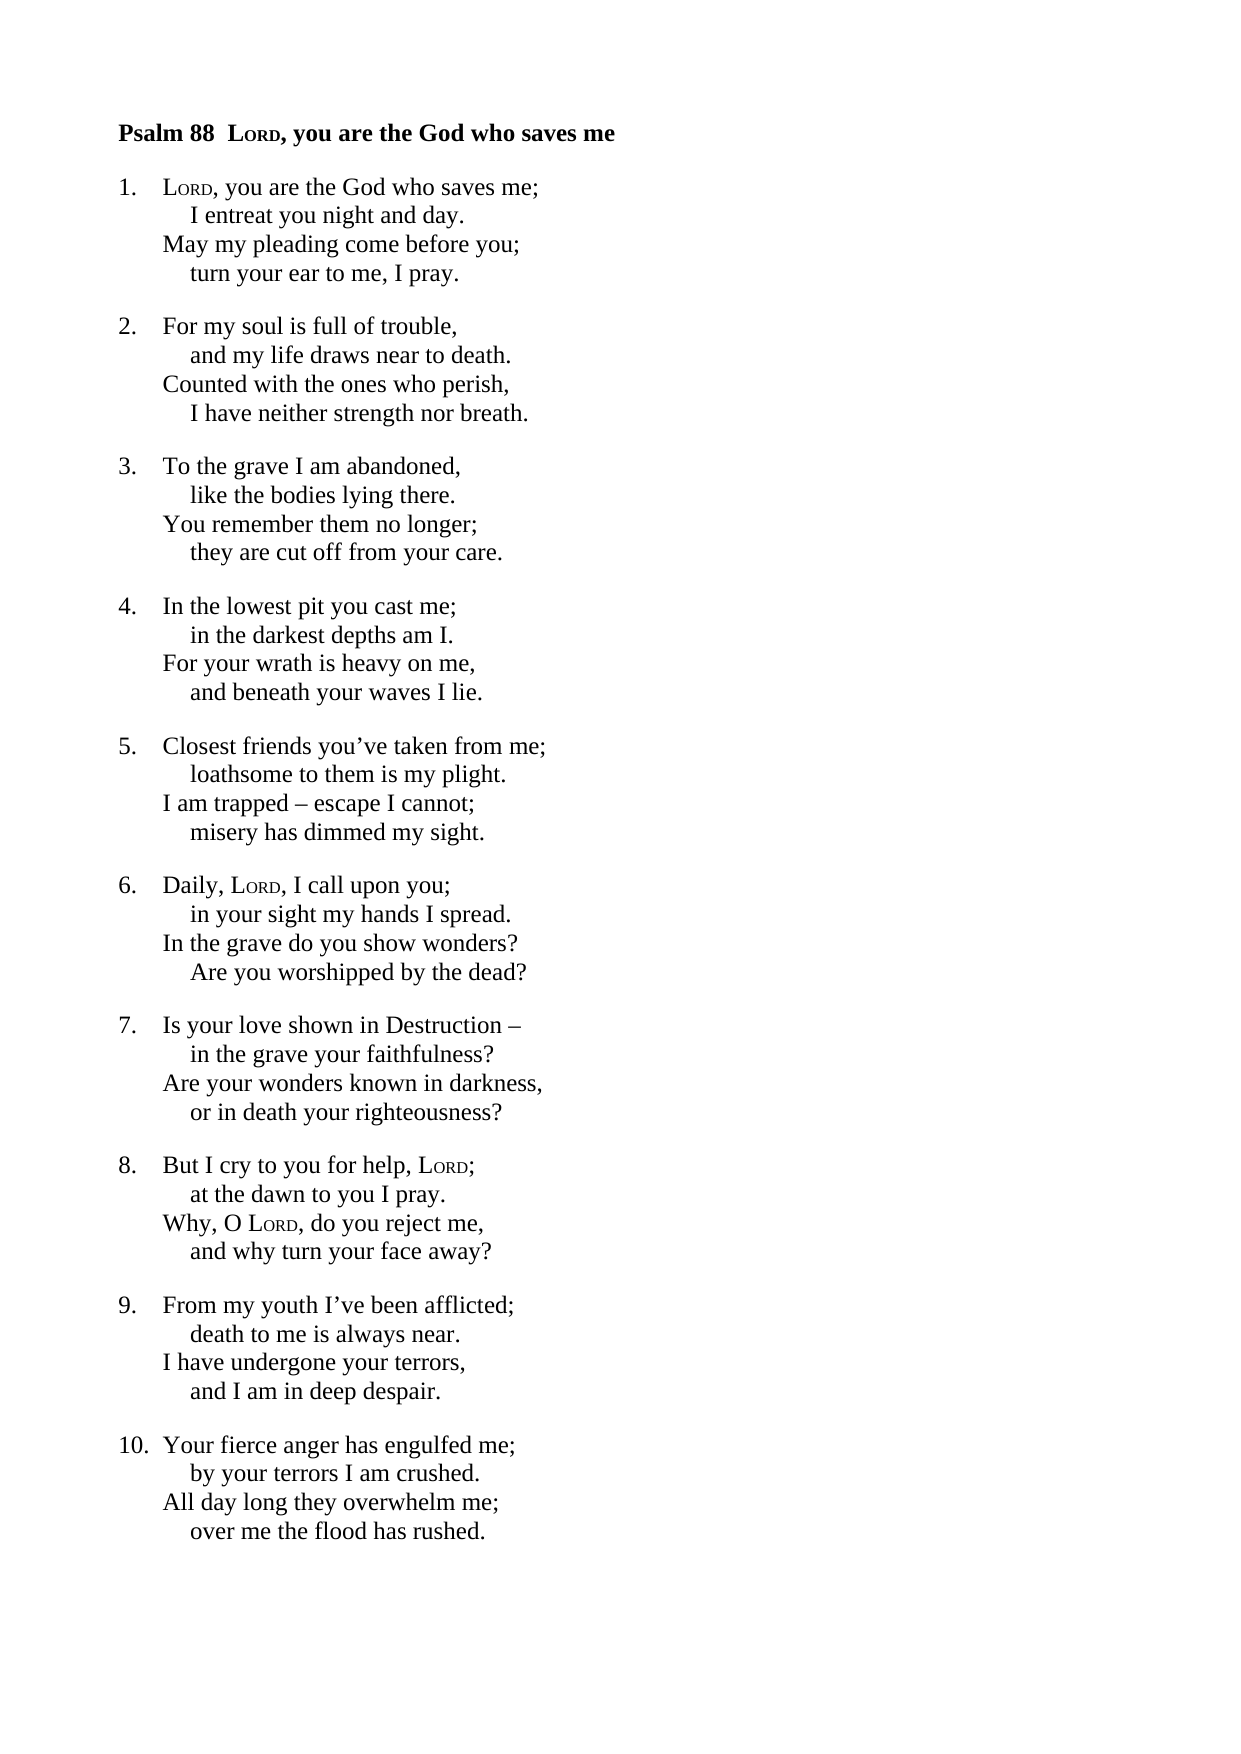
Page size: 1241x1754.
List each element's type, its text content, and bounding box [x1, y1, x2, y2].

text and beneath your waves I lie. [171, 677, 1122, 706]
text I have neither strength nor breath. [171, 398, 1122, 426]
text 4. In the lowest pit you cast me; [118, 591, 1122, 620]
text May my pleading come before you; [162, 229, 1122, 258]
text or in death your righteousness? [171, 1097, 1122, 1125]
text I entreat you night and day. [171, 200, 1122, 229]
text they are cut off from your care. [171, 537, 1122, 566]
text death to me is always near. [171, 1319, 1122, 1347]
text and my life draws near to death. [171, 340, 1122, 369]
text by your terrors I am crushed. [171, 1458, 1122, 1487]
text in the darkest depths am I. [171, 620, 1122, 648]
text Are you worshipped by the dead? [171, 957, 1122, 986]
text 1. Lord, you are the God who saves me; [118, 172, 1122, 200]
text In the grave do you show wonders? [162, 928, 1122, 957]
text Why, O Lord, do you reject me, [162, 1208, 1122, 1236]
text I have undergone your terrors, [162, 1347, 1122, 1376]
text loathsome to them is my plight. [171, 759, 1122, 788]
text 10. Your fierce anger has engulfed me; [118, 1430, 1122, 1458]
text 8. But I cry to you for help, Lord; [118, 1150, 1122, 1179]
text 6. Daily, Lord, I call upon you; [118, 871, 1122, 899]
text You remember them no longer; [162, 509, 1122, 537]
text in your sight my hands I spread. [171, 899, 1122, 928]
text and I am in deep despair. [171, 1376, 1122, 1405]
text Are your wonders known in darkness, [162, 1068, 1122, 1097]
text 3. To the grave I am abandoned, [118, 451, 1122, 480]
text Counted with the ones who perish, [162, 369, 1122, 398]
text 2. For my soul is full of trouble, [118, 311, 1122, 340]
text 9. From my youth I’ve been afflicted; [118, 1290, 1122, 1319]
text I am trapped – escape I cannot; [162, 788, 1122, 817]
subtitle Psalm 88 Lord, you are the God who saves me [118, 118, 1122, 147]
text in the grave your faithfulness? [171, 1039, 1122, 1068]
text like the bodies lying there. [171, 480, 1122, 509]
text and why turn your face away? [171, 1236, 1122, 1265]
text misery has dimmed my sight. [171, 817, 1122, 846]
text 5. Closest friends you’ve taken from me; [118, 731, 1122, 759]
text All day long they overwhelm me; [162, 1487, 1122, 1516]
text turn your ear to me, I pray. [171, 258, 1122, 287]
text 7. Is your love shown in Destruction – [118, 1010, 1122, 1039]
text at the dawn to you I pray. [171, 1179, 1122, 1208]
text over me the flood has rushed. [171, 1516, 1122, 1545]
text For your wrath is heavy on me, [162, 648, 1122, 677]
